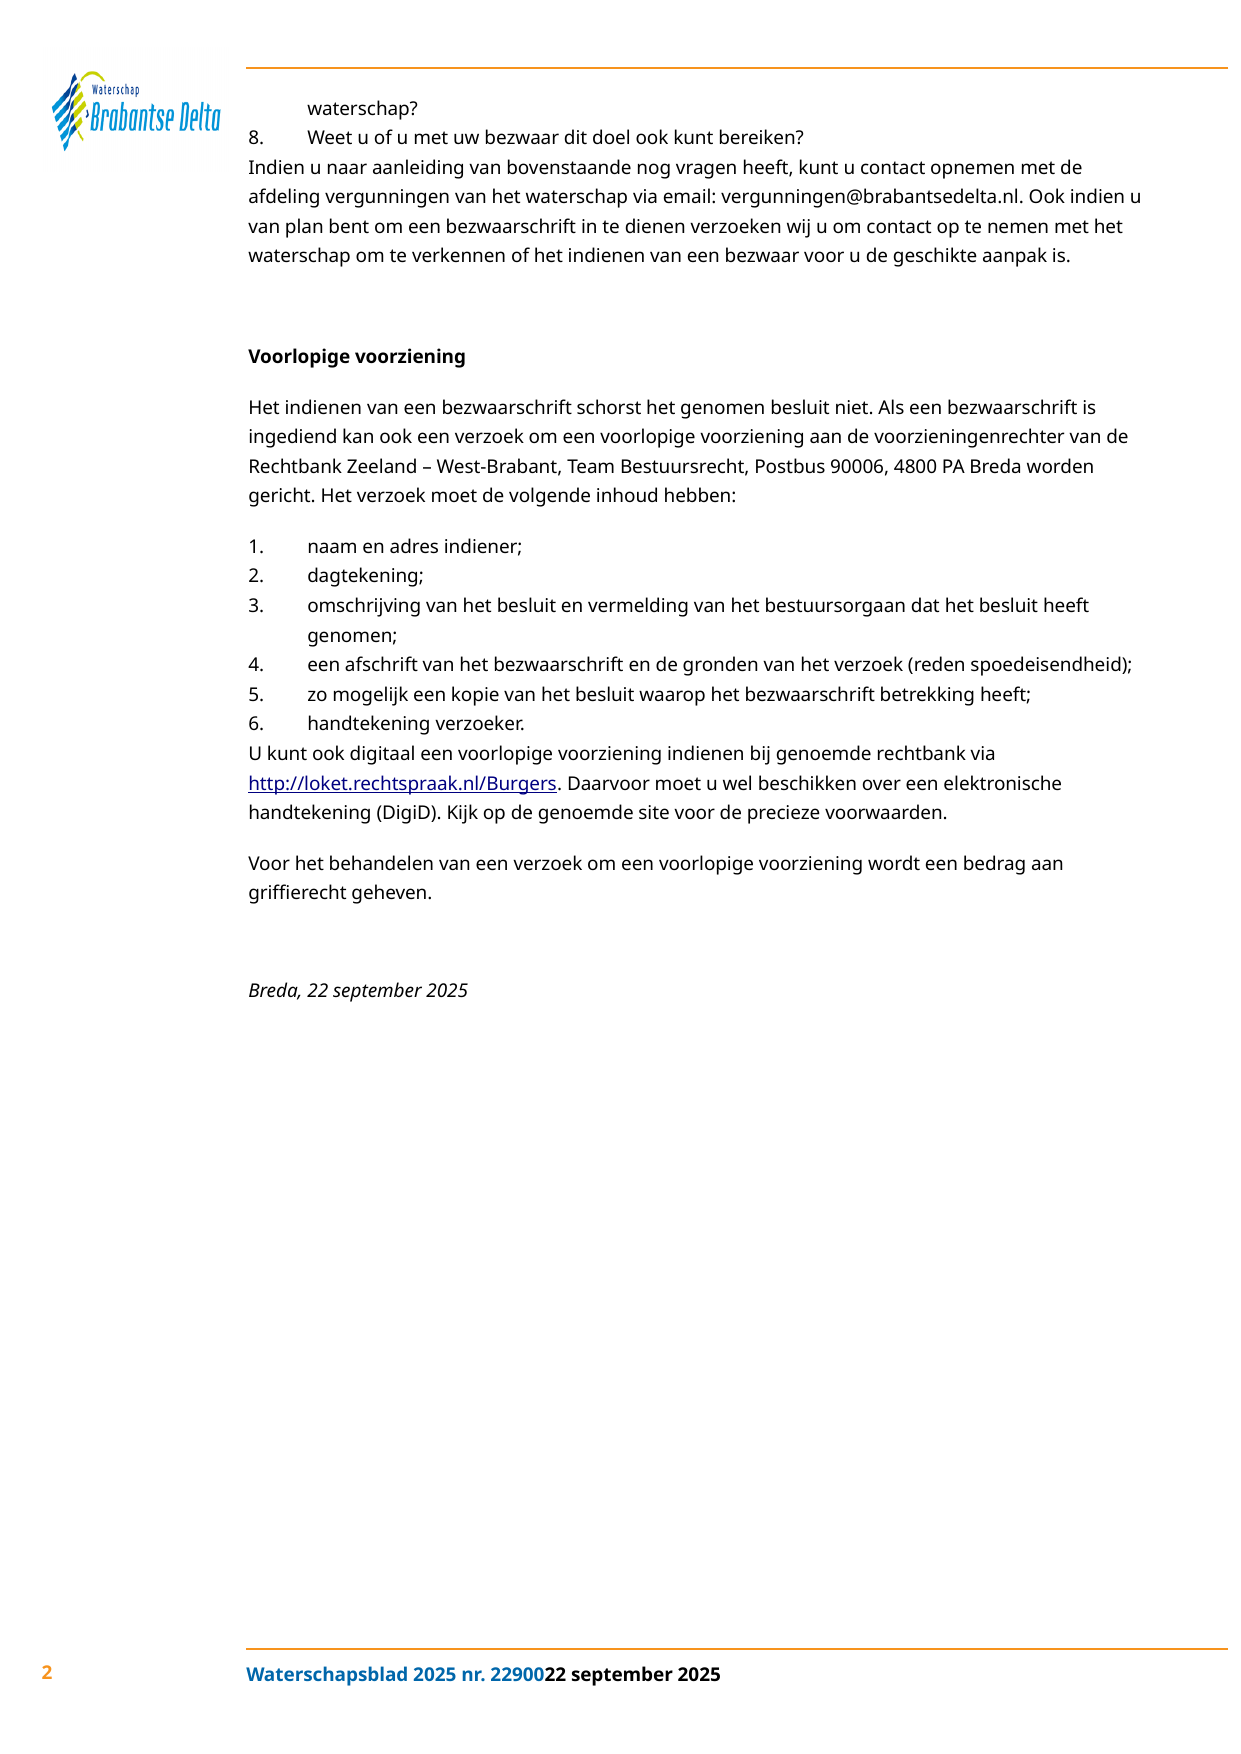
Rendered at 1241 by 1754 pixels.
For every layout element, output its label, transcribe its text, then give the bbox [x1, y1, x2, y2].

text U kunt ook digitaal een voorlopige voorziening indienen bij genoemde rechtbank via http://loket.rechtspraak.nl/Burgers. Daarvoor moet u wel beschikken over een elektronische handtekening (DigiD). Kijk op de genoemde site voor de precieze voorwaarden. [248, 740, 1152, 825]
text Voor het behandelen van een verzoek om een voorlopige voorziening wordt een bedrag aan griffierecht geheven. [248, 850, 1152, 905]
list dagtekening; [248, 563, 1152, 588]
list waterschap? [248, 95, 1152, 121]
text Breda, 22 september 2025 [248, 978, 1152, 1003]
text Voorlopige voorziening [248, 343, 1152, 369]
list zo mogelijk een kopie van het besluit waarop het bezwaarschrift betrekking heeft; [248, 681, 1152, 707]
list naam en adres indiener; [248, 533, 1152, 559]
picture [41, 47, 231, 172]
text Indien u naar aanleiding van bovenstaande nog vragen heeft, kunt u contact opnemen met de afdeling vergunningen van het waterschap via email: vergunningen@brabantsedelta.nl. Ook indien u van plan bent om een bezwaarschrift in te dienen verzoeken wij u om contact op te nemen met het waterschap om te verkennen of het indienen van een bezwaar voor u de geschikte aanpak is. [248, 154, 1152, 268]
list omschrijving van het besluit en vermelding van het bestuursorgaan dat het besluit heeft genomen; [248, 592, 1152, 648]
list handtekening verzoeker. [248, 711, 1152, 736]
list een afschrift van het bezwaarschrift en de gronden van het verzoek (reden spoedeisendheid); [248, 651, 1152, 677]
list Weet u of u met uw bezwaar dit doel ook kunt bereiken? [248, 124, 1152, 150]
text Het indienen van een bezwaarschrift schorst het genomen besluit niet. Als een bezwaarschrift is ingediend kan ook een verzoek om een voorlopige voorziening aan de voorzieningenrechter van de Rechtbank Zeeland – West-Brabant, Team Bestuursrecht, Postbus 90006, 4800 PA Breda worden gericht. Het verzoek moet de volgende inhoud hebben: [248, 394, 1152, 508]
